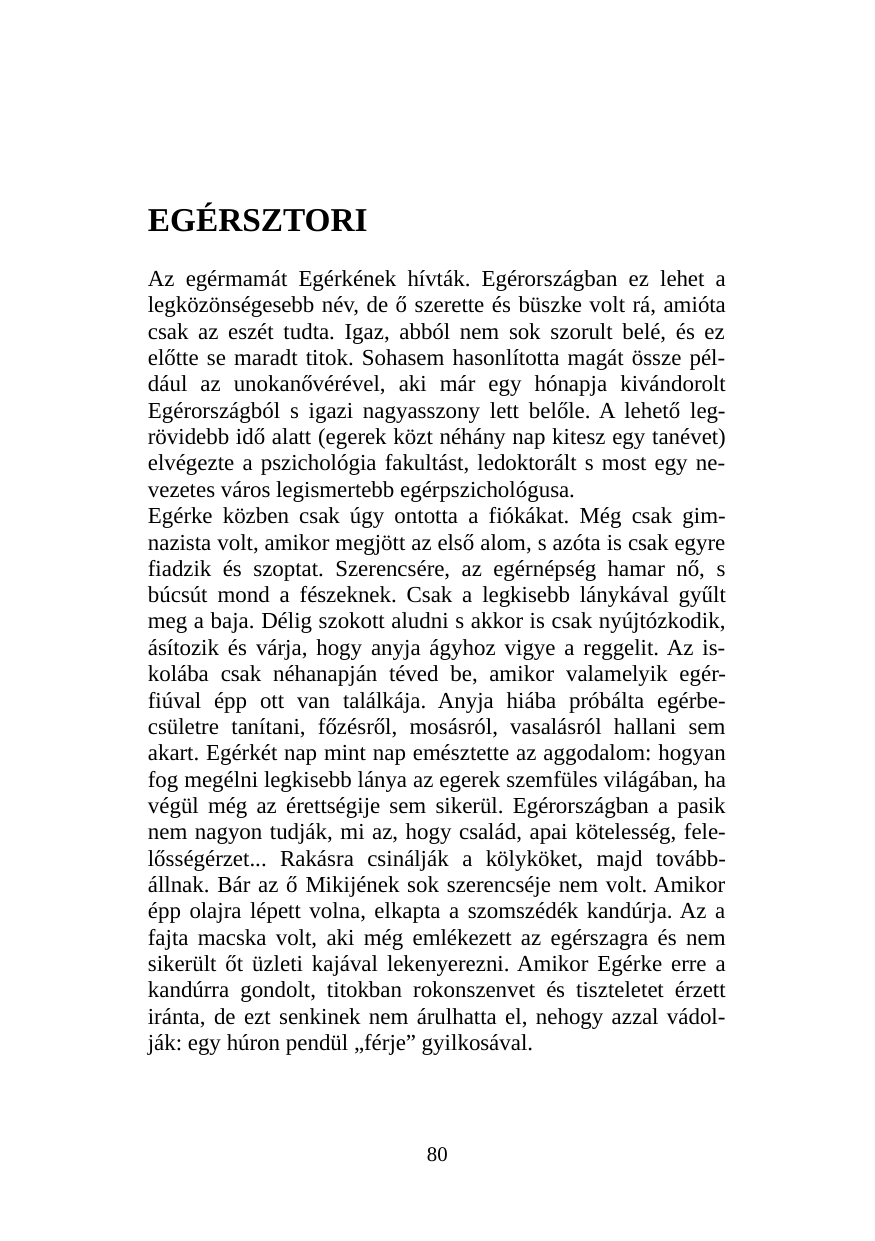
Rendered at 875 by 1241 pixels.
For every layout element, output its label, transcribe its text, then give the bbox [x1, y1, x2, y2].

text Egérke közben csak úgy ontotta a fiókákat. Még csak gim-nazista volt, amikor megjött az első alom, s azóta is csak egyre fiadzik és szoptat. Szerencsére, az egérnépség hamar nő, s búcsút mond a fészeknek. Csak a legkisebb lánykával gyűlt meg a baja. Délig szokott aludni s akkor is csak nyújtózkodik, ásítozik és várja, hogy anyja ágyhoz vigye a reggelit. Az is-kolába csak néhanapján téved be, amikor valamelyik egér-fiúval épp ott van találkája. Anyja hiába próbálta egérbe-csületre tanítani, főzésről, mosásról, vasalásról hallani sem akart. Egérkét nap mint nap emésztette az aggodalom: hogyan fog megélni legkisebb lánya az egerek szemfüles világában, ha végül még az érettségije sem sikerül. Egérországban a pasik nem nagyon tudják, mi az, hogy család, apai kötelesség, fele-lősségérzet... Rakásra csinálják a kölyköket, majd tovább-állnak. Bár az ő Mikijének sok szerencséje nem volt. Amikor épp olajra lépett volna, elkapta a szomszédék kandúrja. Az a fajta macska volt, aki még emlékezett az egérszagra és nem sikerült őt üzleti kajával lekenyerezni. Amikor Egérke erre a kandúrra gondolt, titokban rokonszenvet és tiszteletet érzett iránta, de ezt senkinek nem árulhatta el, nehogy azzal vádol-ják: egy húron pendül „férje” gyilkosával. [148, 502, 726, 1056]
text EGÉRSZTORI [148, 200, 726, 239]
text Az egérmamát Egérkének hívták. Egérországban ez lehet a legközönségesebb név, de ő szerette és büszke volt rá, amióta csak az eszét tudta. Igaz, abból nem sok szorult belé, és ez előtte se maradt titok. Sohasem hasonlította magát össze pél-dául az unokanővérével, aki már egy hónapja kivándorolt Egérországból s igazi nagyasszony lett belőle. A lehető leg-rövidebb idő alatt (egerek közt néhány nap kitesz egy tanévet) elvégezte a pszichológia fakultást, ledoktorált s most egy ne-vezetes város legismertebb egérpszichológusa. [148, 265, 726, 502]
